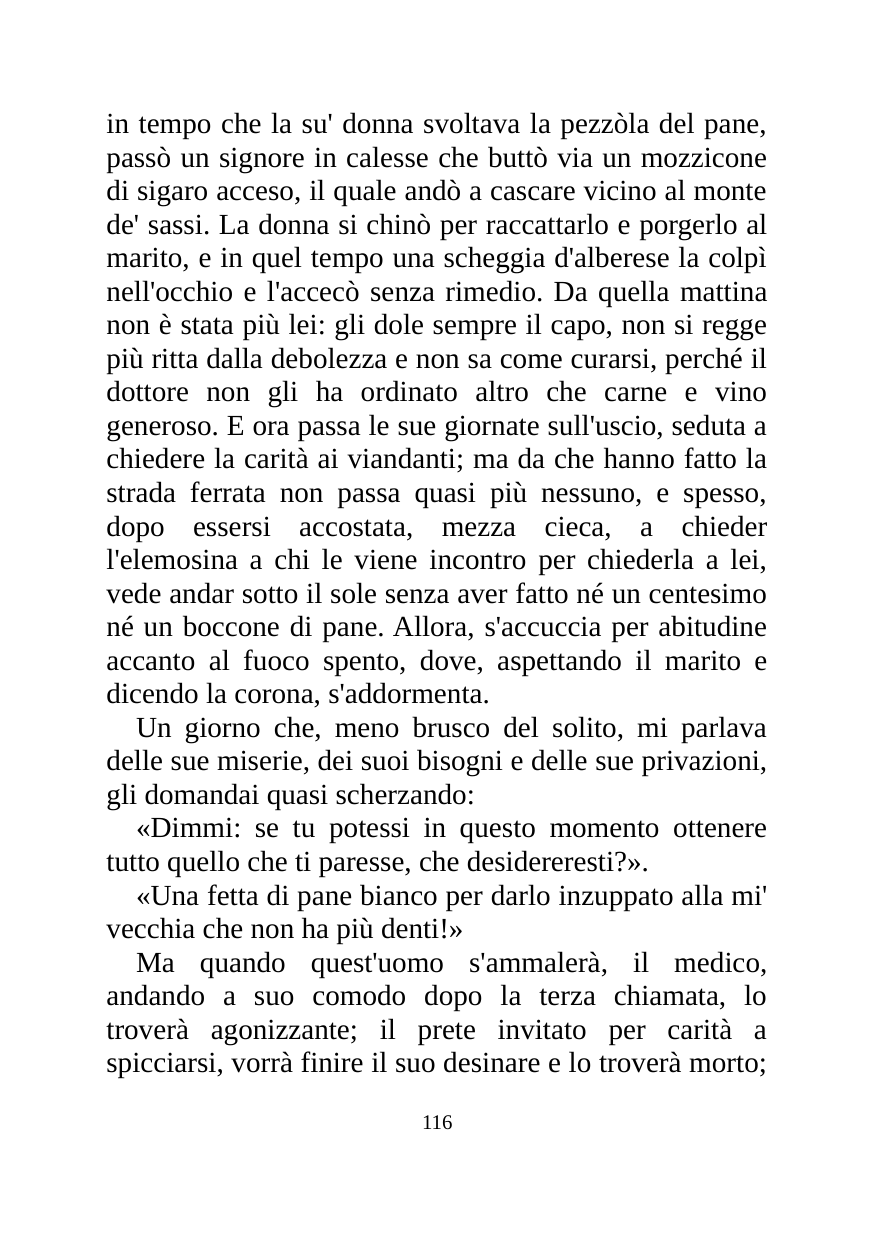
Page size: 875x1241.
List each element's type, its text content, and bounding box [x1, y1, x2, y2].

text «Una fetta di pane bianco per darlo inzuppato alla mi' vecchia che non ha più denti!» [106, 878, 768, 945]
text «Dimmi: se tu potessi in questo momento ottenere tutto quello che ti paresse, che desidereresti?». [106, 811, 768, 878]
text in tempo che la su' donna svoltava la pezzòla del pane, passò un signore in calesse che buttò via un mozzicone di sigaro acceso, il quale andò a cascare vicino al monte de' sassi. La donna si chinò per raccattarlo e porgerlo al marito, e in quel tempo una scheggia d'alberese la colpì nell'occhio e l'accecò senza rimedio. Da quella mattina non è stata più lei: gli dole sempre il capo, non si regge più ritta dalla debolezza e non sa come curarsi, perché il dottore non gli ha ordinato altro che carne e vino generoso. E ora passa le sue giornate sull'uscio, seduta a chiedere la carità ai viandanti; ma da che hanno fatto la strada ferrata non passa quasi più nessuno, e spesso, dopo essersi accostata, mezza cieca, a chieder l'elemosina a chi le viene incontro per chiederla a lei, vede andar sotto il sole senza aver fatto né un centesimo né un boccone di pane. Allora, s'accuccia per abitudine accanto al fuoco spento, dove, aspettando il marito e dicendo la corona, s'addormenta. [106, 106, 768, 710]
text Un giorno che, meno brusco del solito, mi parlava delle sue miserie, dei suoi bisogni e delle sue privazioni, gli domandai quasi scherzando: [106, 710, 768, 811]
text Ma quando quest'uomo s'ammalerà, il medico, andando a suo comodo dopo la terza chiamata, lo troverà agonizzante; il prete invitato per carità a spicciarsi, vorrà finire il suo desinare e lo troverà morto; [106, 945, 768, 1079]
